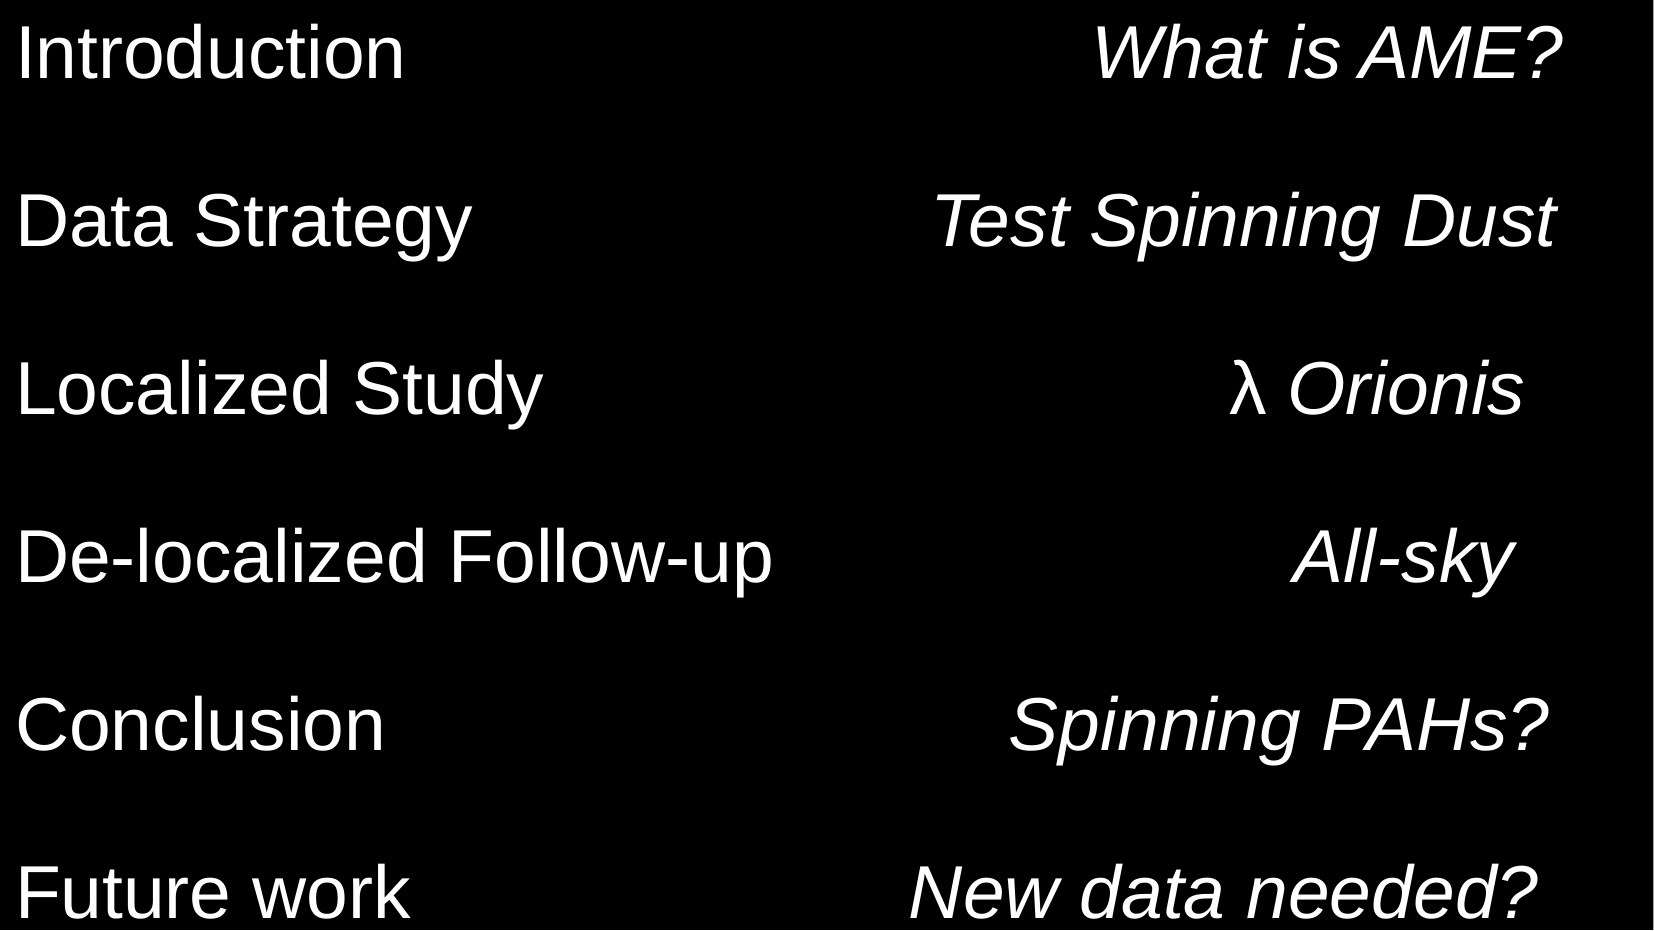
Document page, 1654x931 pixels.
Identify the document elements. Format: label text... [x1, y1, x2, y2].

title Introduction What is AME? Data Strategy Test Spinning Dust Localized Study λ Orionis De-localized Follow-up All-sky Conclusion Spinning PAHs? Future work New data needed? [15, 10, 1651, 931]
